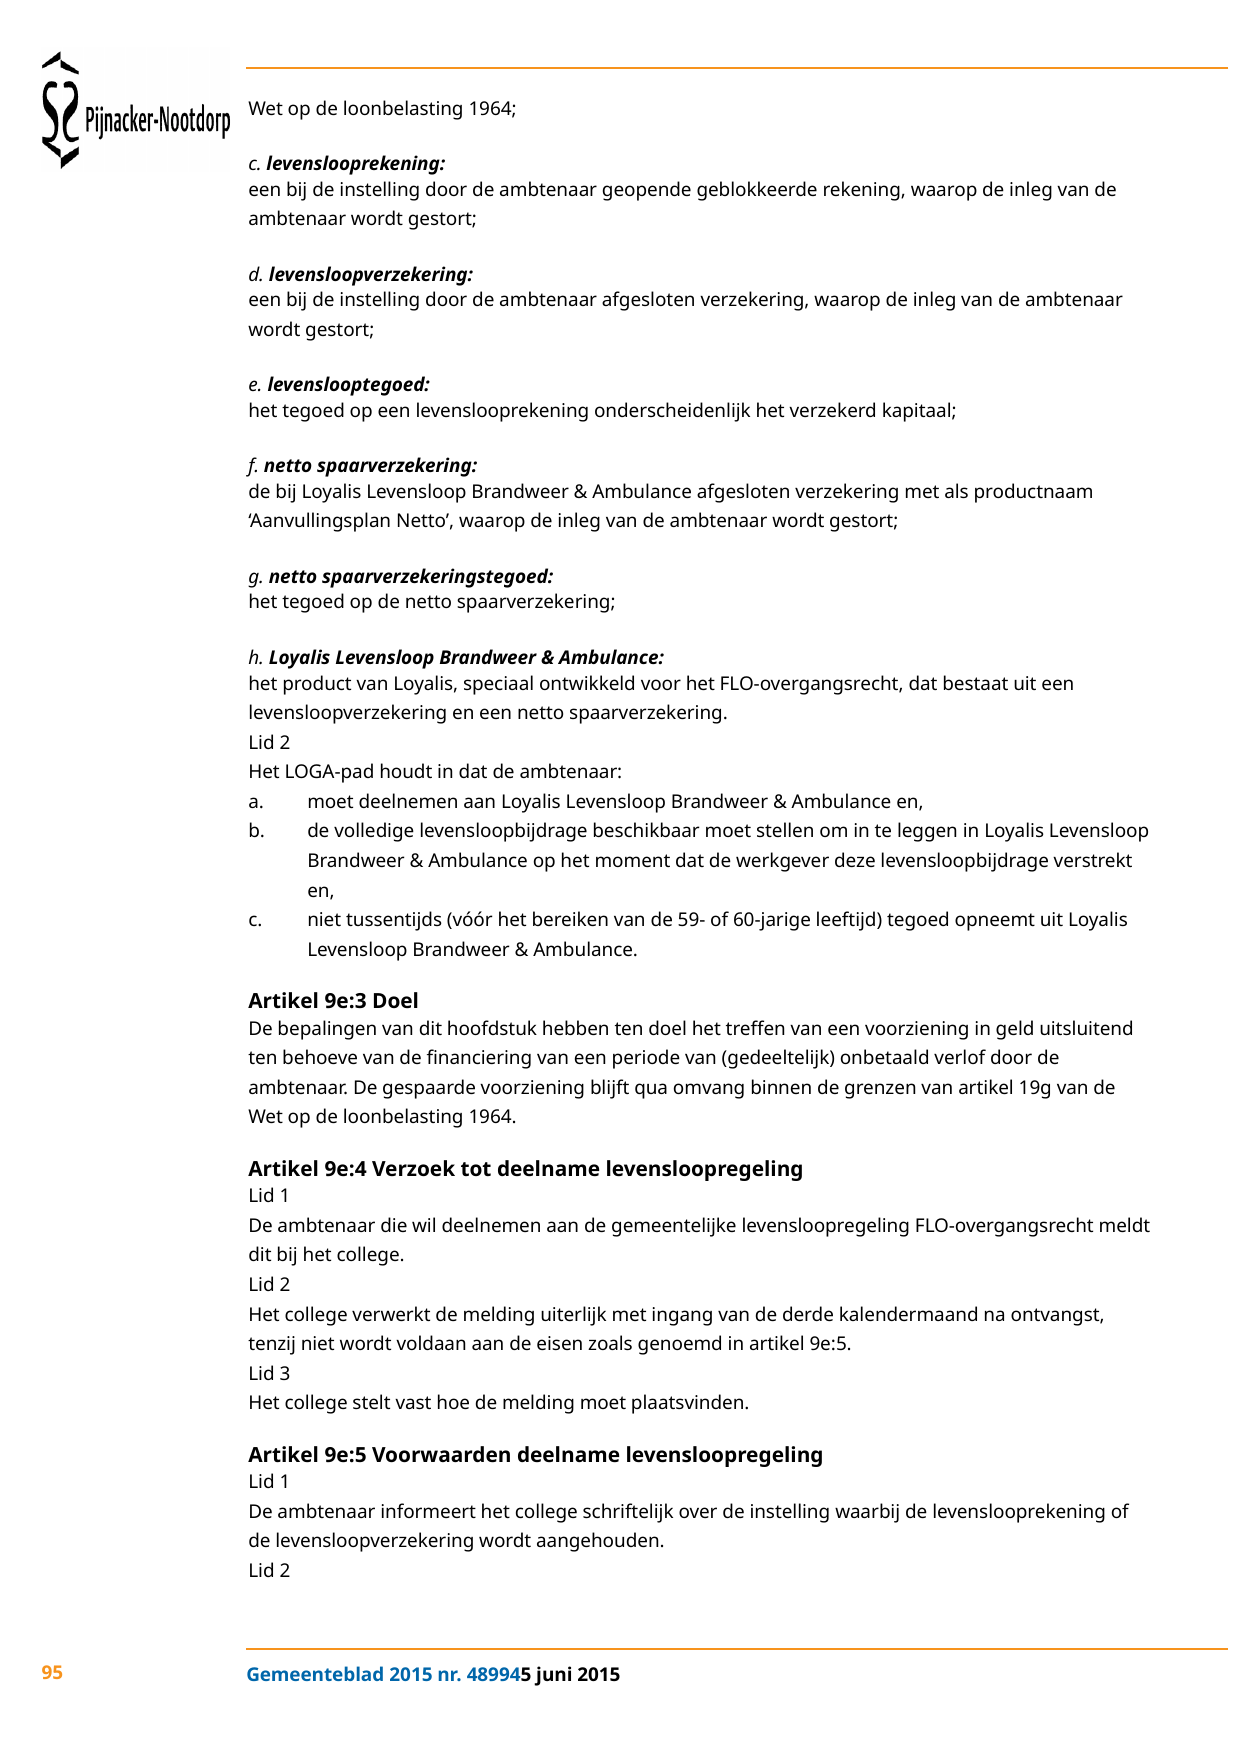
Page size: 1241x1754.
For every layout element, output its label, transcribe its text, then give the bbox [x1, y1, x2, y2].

text g. netto spaarverzekeringstegoed: [248, 563, 1152, 589]
text de bij Loyalis Levensloop Brandweer & Ambulance afgesloten verzekering met als productnaam ‘Aanvullingsplan Netto’, waarop de inleg van de ambtenaar wordt gestort; [248, 478, 1152, 533]
text De bepalingen van dit hoofdstuk hebben ten doel het treffen van een voorziening in geld uitsluitend ten behoeve van de financiering van een periode van (gedeeltelijk) onbetaald verlof door de ambtenaar. De gespaarde voorziening blijft qua omvang binnen de grenzen van artikel 19g van de Wet op de loonbelasting 1964. [248, 1015, 1152, 1129]
text het tegoed op een levenslooprekening onderscheidenlijk het verzekerd kapitaal; [248, 397, 1152, 423]
text De ambtenaar die wil deelnemen aan de gemeentelijke levensloopregeling FLO-overgangsrecht meldt dit bij het college. [248, 1212, 1152, 1267]
text Lid 3 [248, 1360, 1152, 1386]
text d. levensloopverzekering: [248, 261, 1152, 286]
text het tegoed op de netto spaarverzekering; [248, 589, 1152, 614]
picture [41, 47, 231, 172]
text Artikel 9e:5 Voorwaarden deelname levensloopregeling [248, 1440, 1152, 1468]
text f. netto spaarverzekering: [248, 452, 1152, 478]
text een bij de instelling door de ambtenaar afgesloten verzekering, waarop de inleg van de ambtenaar wordt gestort; [248, 286, 1152, 342]
list moet deelnemen aan Loyalis Levensloop Brandweer & Ambulance en, [248, 788, 1152, 814]
text e. levenslooptegoed: [248, 371, 1152, 397]
text Artikel 9e:4 Verzoek tot deelname levensloopregeling [248, 1154, 1152, 1182]
text Lid 1 [248, 1182, 1152, 1208]
text De ambtenaar informeert het college schriftelijk over de instelling waarbij de levenslooprekening of de levensloopverzekering wordt aangehouden. [248, 1498, 1152, 1553]
text een bij de instelling door de ambtenaar geopende geblokkeerde rekening, waarop de inleg van de ambtenaar wordt gestort; [248, 176, 1152, 231]
text Lid 2 [248, 729, 1152, 755]
text het product van Loyalis, speciaal ontwikkeld voor het FLO-overgangsrecht, dat bestaat uit een levensloopverzekering en een netto spaarverzekering. [248, 670, 1152, 725]
text Het college stelt vast hoe de melding moet plaatsvinden. [248, 1389, 1152, 1415]
text c. levenslooprekening: [248, 150, 1152, 176]
text Artikel 9e:3 Doel [248, 986, 1152, 1015]
list niet tussentijds (vóór het bereiken van de 59- of 60-jarige leeftijd) tegoed opneemt uit Loyalis Levensloop Brandweer & Ambulance. [248, 906, 1152, 962]
text h. Loyalis Levensloop Brandweer & Ambulance: [248, 644, 1152, 670]
text Het LOGA-pad houdt in dat de ambtenaar: [248, 758, 1152, 784]
text Lid 2 [248, 1557, 1152, 1583]
text Wet op de loonbelasting 1964; [248, 95, 1152, 121]
text Lid 1 [248, 1468, 1152, 1494]
text Het college verwerkt de melding uiterlijk met ingang van de derde kalendermaand na ontvangst, tenzij niet wordt voldaan aan de eisen zoals genoemd in artikel 9e:5. [248, 1301, 1152, 1356]
list de volledige levensloopbijdrage beschikbaar moet stellen om in te leggen in Loyalis Levensloop Brandweer & Ambulance op het moment dat de werkgever deze levensloopbijdrage verstrekt en, [248, 818, 1152, 903]
text Lid 2 [248, 1271, 1152, 1297]
